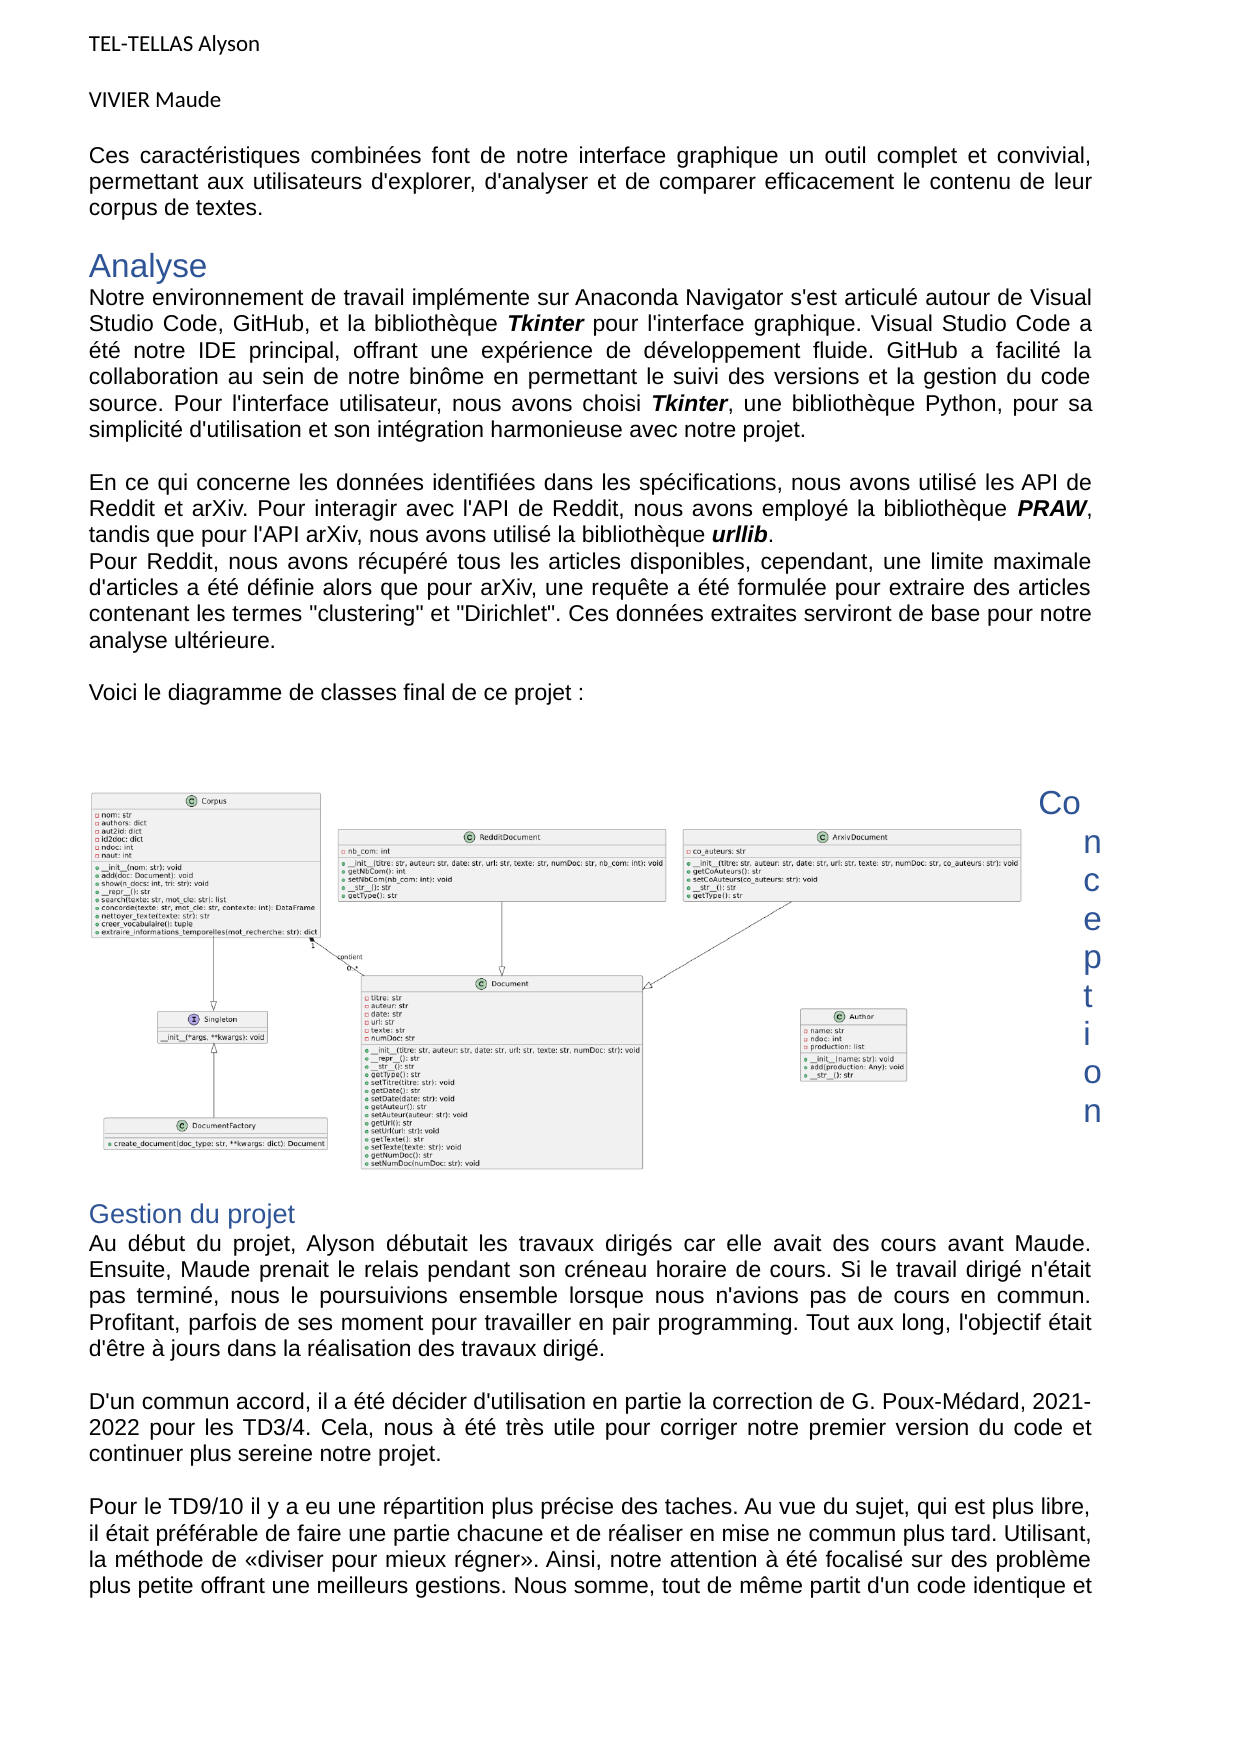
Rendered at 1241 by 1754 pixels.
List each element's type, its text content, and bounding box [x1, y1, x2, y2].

text Notre environnement de travail implémente sur Anaconda Navigator s'est articulé autour de Visual Studio Code, GitHub, et la bibliothèque Tkinter pour l'interface graphique. Visual Studio Code a été notre IDE principal, offrant une expérience de développement fluide. GitHub a facilité la collaboration au sein de notre binôme en permettant le suivi des versions et la gestion du code source. Pour l'interface utilisateur, nous avons choisi Tkinter, une bibliothèque Python, pour sa simplicité d'utilisation et son intégration harmonieuse avec notre projet. [89, 284, 1092, 442]
subtitle Analyse [89, 246, 1092, 284]
text Au début du projet, Alyson débutait les travaux dirigés car elle avait des cours avant Maude. Ensuite, Maude prenait le relais pendant son créneau horaire de cours. Si le travail dirigé n'était pas terminé, nous le poursuivions ensemble lorsque nous n'avions pas de cours en commun. Profitant, parfois de ses moment pour travailler en pair programming. Tout aux long, l'objectif était d'être à jours dans la réalisation des travaux dirigé. [89, 1229, 1092, 1361]
text Ces caractéristiques combinées font de notre interface graphique un outil complet et convivial, permettant aux utilisateurs d'explorer, d'analyser et de comparer efficacement le contenu de leur corpus de textes. [89, 142, 1092, 221]
subtitle Gestion du projet [89, 1198, 1092, 1229]
text En ce qui concerne les données identifiées dans les spécifications, nous avons utilisé les API de Reddit et arXiv. Pour interagir avec l'API de Reddit, nous avons employé la bibliothèque PRAW, tandis que pour l'API arXiv, nous avons utilisé la bibliothèque urllib. [89, 468, 1092, 548]
picture [78, 790, 1039, 1173]
text D'un commun accord, il a été décider d'utilisation en partie la correction de G. Poux-Médard, 2021-2022 pour les TD3/4. Cela, nous à été très utile pour corriger notre premier version du code et continuer plus sereine notre projet. [89, 1388, 1092, 1467]
text Pour Reddit, nous avons récupéré tous les articles disponibles, cependant, une limite maximale d'articles a été définie alors que pour arXiv, une requête a été formulée pour extraire des articles contenant les termes "clustering" et "Dirichlet". Ces données extraites serviront de base pour notre analyse ultérieure. [89, 548, 1092, 653]
text Voici le diagramme de classes final de ce projet : [89, 679, 1092, 706]
text Pour le TD9/10 il y a eu une répartition plus précise des taches. Au vue du sujet, qui est plus libre, il était préférable de faire une partie chacune et de réaliser en mise ne commun plus tard. Utilisant, la méthode de «diviser pour mieux régner». Ainsi, notre attention à été focalisé sur des problème plus petite offrant une meilleurs gestions. Nous somme, tout de même partit d'un code identique et [89, 1493, 1092, 1598]
subtitle Conception [89, 783, 1092, 1060]
